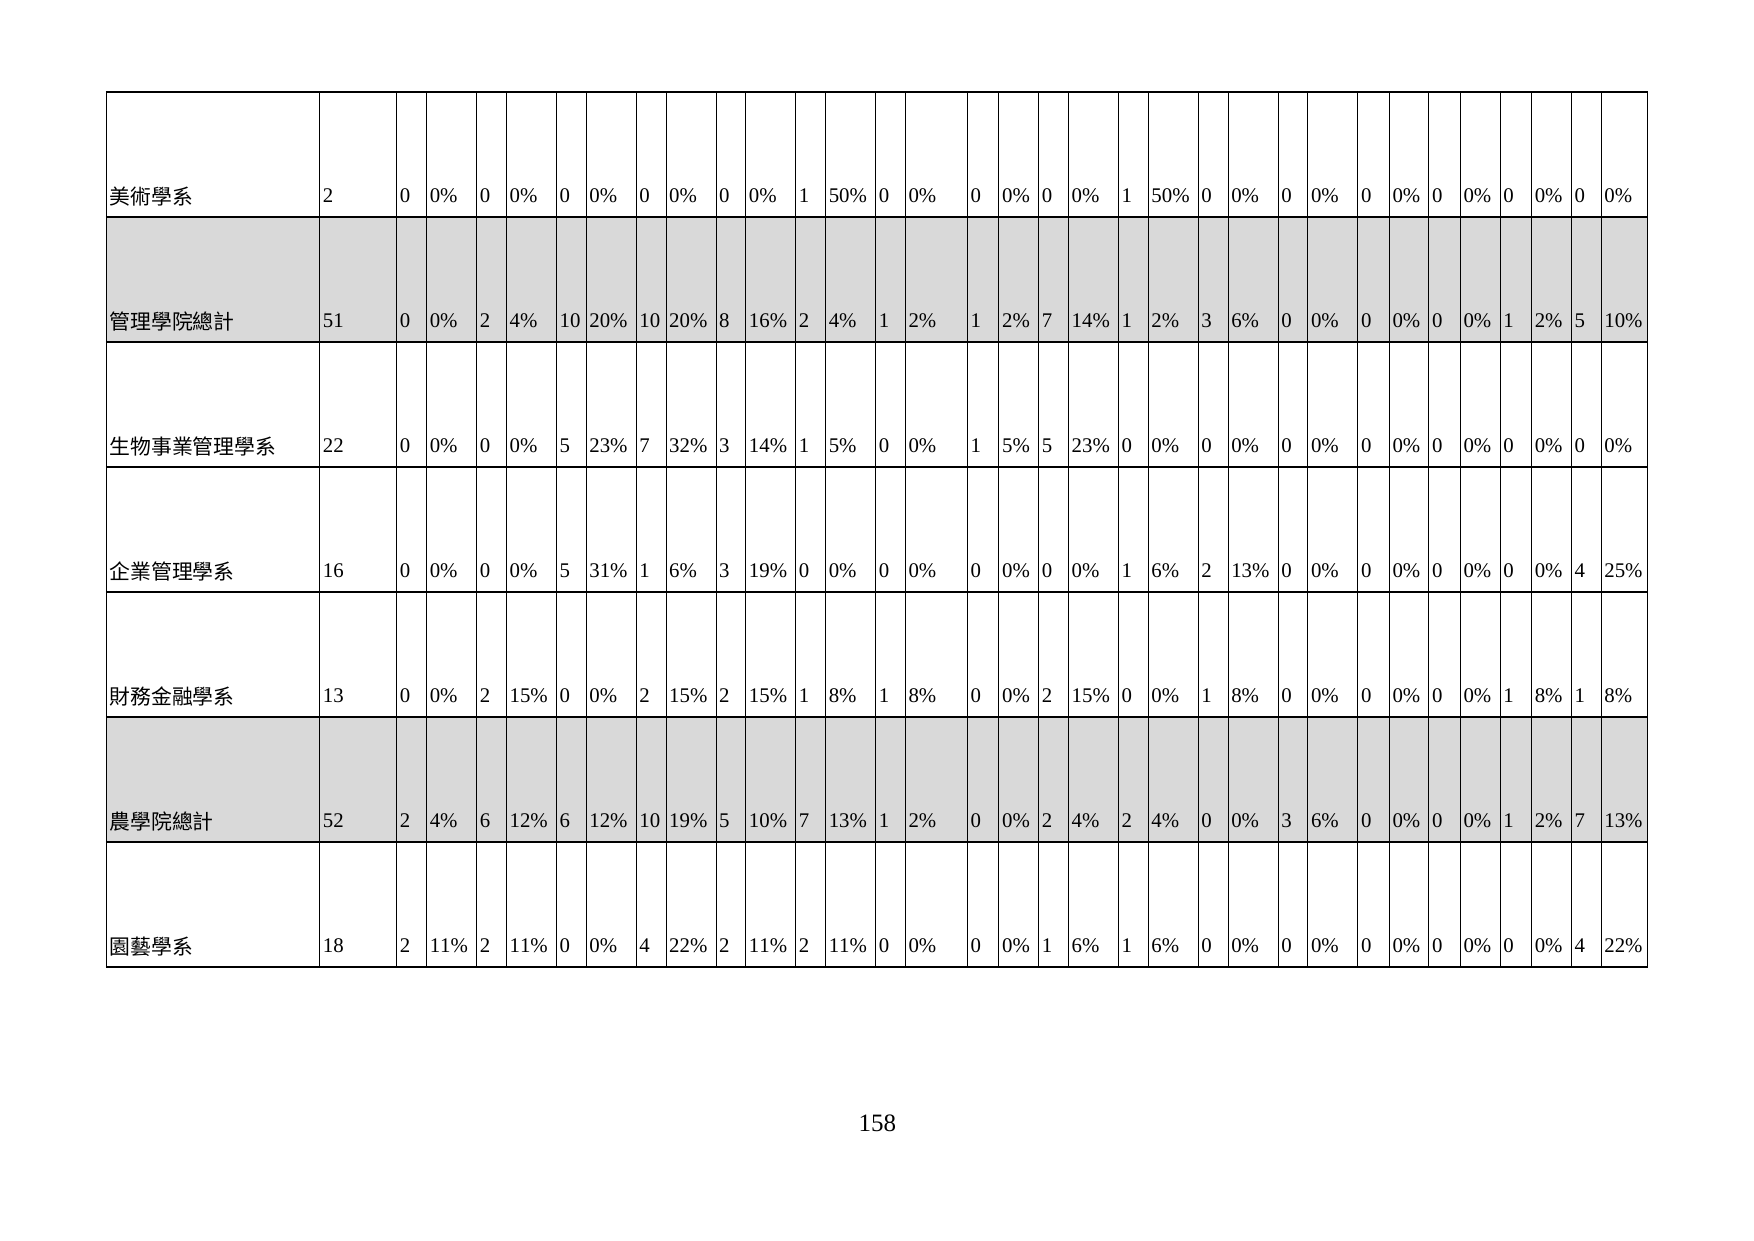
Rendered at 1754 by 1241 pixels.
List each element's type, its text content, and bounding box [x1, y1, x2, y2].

table_cell 3 [1199, 218, 1228, 341]
table_cell 20% [667, 218, 716, 341]
table_cell 2% [999, 218, 1038, 341]
table_cell 16 [320, 468, 396, 591]
table_cell 15% [1069, 593, 1118, 716]
table_cell 0 [1358, 468, 1389, 591]
table_cell 0% [427, 593, 476, 716]
table_cell 0 [968, 93, 998, 216]
table_cell 0 [968, 718, 998, 841]
table_cell 0% [427, 93, 476, 216]
table_cell 0 [1429, 593, 1460, 716]
table_cell 2 [796, 218, 825, 341]
table_cell 14% [746, 343, 795, 466]
table_cell 0 [1429, 718, 1460, 841]
table_cell 10 [637, 218, 666, 341]
table_cell 12% [507, 718, 556, 841]
table_cell 0% [1461, 718, 1500, 841]
table_cell 0% [999, 468, 1038, 591]
table_cell 25% [1602, 468, 1647, 591]
table_cell 農學院總計 [107, 718, 319, 841]
table_cell 0% [999, 718, 1038, 841]
table_cell 5 [1039, 343, 1068, 466]
table_cell 2% [906, 218, 967, 341]
table_cell 32% [667, 343, 716, 466]
table_cell 0 [637, 93, 666, 216]
table_cell 2 [1119, 718, 1148, 841]
table_cell 0 [968, 593, 998, 716]
table_cell 0 [1279, 843, 1307, 966]
table_cell 0% [1390, 843, 1428, 966]
table_cell 0% [1069, 93, 1118, 216]
table_cell 10% [1602, 218, 1647, 341]
table_cell 園藝學系 [107, 843, 319, 966]
table_cell 0% [587, 93, 636, 216]
table_cell 0% [1308, 593, 1357, 716]
table_cell 0% [1390, 718, 1428, 841]
table_cell 5% [826, 343, 875, 466]
table_cell 2 [1039, 593, 1068, 716]
table_cell 美術學系 [107, 93, 319, 216]
table_cell 8% [1602, 593, 1647, 716]
table_cell 管理學院總計 [107, 218, 319, 341]
table_cell 8% [906, 593, 967, 716]
table_cell 0% [507, 93, 556, 216]
table_cell 1 [1119, 218, 1148, 341]
table_cell 0 [1279, 218, 1307, 341]
table_cell 0 [397, 218, 426, 341]
table_cell 1 [1501, 593, 1531, 716]
table_cell 0 [1279, 468, 1307, 591]
table_cell 0% [507, 468, 556, 591]
table_cell 1 [796, 593, 825, 716]
table_cell 2 [477, 593, 506, 716]
table_cell 1 [968, 343, 998, 466]
table_cell 4 [1572, 843, 1601, 966]
table_cell 0 [876, 343, 905, 466]
table_cell 31% [587, 468, 636, 591]
table_cell 財務金融學系 [107, 593, 319, 716]
table_cell 0% [1461, 218, 1500, 341]
table_cell 6 [477, 718, 506, 841]
table_cell 0% [507, 343, 556, 466]
table_cell 0% [1390, 468, 1428, 591]
table_cell 50% [1149, 93, 1198, 216]
table_cell 23% [587, 343, 636, 466]
table_cell 0 [1199, 343, 1228, 466]
table_cell 22 [320, 343, 396, 466]
table_cell 4% [507, 218, 556, 341]
table_cell 0 [477, 468, 506, 591]
table_cell 0% [1308, 218, 1357, 341]
table_cell 0% [587, 843, 636, 966]
table_cell 0 [1358, 718, 1389, 841]
table_cell 5% [999, 343, 1038, 466]
table_cell 0% [1532, 343, 1571, 466]
table_cell 50% [826, 93, 875, 216]
table_cell 0% [999, 843, 1038, 966]
table_cell 2% [1532, 718, 1571, 841]
table_cell 1 [1119, 93, 1148, 216]
table_cell 8% [1229, 593, 1278, 716]
table_cell 4 [637, 843, 666, 966]
table_cell 0 [1279, 343, 1307, 466]
table_cell 0 [1358, 93, 1389, 216]
table_cell 1 [876, 593, 905, 716]
table_cell 11% [746, 843, 795, 966]
table_cell 0 [968, 468, 998, 591]
table_cell 5 [557, 343, 586, 466]
table_cell 10% [746, 718, 795, 841]
table_cell 5 [717, 718, 745, 841]
table_cell 0 [876, 843, 905, 966]
table_cell 0 [1429, 218, 1460, 341]
table_cell 13 [320, 593, 396, 716]
table_cell 0 [1572, 343, 1601, 466]
table_cell 0% [1069, 468, 1118, 591]
table_cell 0% [1461, 843, 1500, 966]
table_cell 2 [637, 593, 666, 716]
table_cell 0 [1199, 843, 1228, 966]
table_cell 2 [477, 843, 506, 966]
table_cell 2 [717, 843, 745, 966]
table_cell 11% [826, 843, 875, 966]
table_cell 0% [1532, 93, 1571, 216]
table_cell 19% [667, 718, 716, 841]
table_cell 13% [1229, 468, 1278, 591]
table_cell 4 [1572, 468, 1601, 591]
table_cell 0% [1308, 343, 1357, 466]
table_cell 19% [746, 468, 795, 591]
table_cell 0% [1532, 843, 1571, 966]
table_cell 0% [999, 593, 1038, 716]
table_cell 0% [1308, 93, 1357, 216]
table_cell 8 [717, 218, 745, 341]
table_cell 0% [1461, 593, 1500, 716]
table_cell 0 [1358, 343, 1389, 466]
table_cell 0 [1501, 468, 1531, 591]
table_cell 3 [1279, 718, 1307, 841]
table_cell 0% [906, 93, 967, 216]
table_cell 0 [477, 343, 506, 466]
table_cell 7 [1039, 218, 1068, 341]
table_cell 0% [746, 93, 795, 216]
table_cell 0 [1501, 93, 1531, 216]
table_cell 0% [906, 468, 967, 591]
table_cell 8% [1532, 593, 1571, 716]
table_cell 6% [1069, 843, 1118, 966]
table_cell 0% [667, 93, 716, 216]
table_cell 1 [1119, 468, 1148, 591]
table_cell 2% [1149, 218, 1198, 341]
table_cell 1 [796, 343, 825, 466]
table_cell 2% [906, 718, 967, 841]
table_cell 0% [1461, 93, 1500, 216]
table_cell 2 [796, 843, 825, 966]
table_cell 15% [507, 593, 556, 716]
table_cell 20% [587, 218, 636, 341]
table_cell 1 [968, 218, 998, 341]
table_cell 0 [1119, 593, 1148, 716]
table_cell 0 [1429, 343, 1460, 466]
table_cell 0 [397, 93, 426, 216]
table_cell 0 [397, 593, 426, 716]
table_cell 0% [1308, 843, 1357, 966]
table_cell 1 [1199, 593, 1228, 716]
table_cell 0% [1229, 843, 1278, 966]
table_cell 0 [876, 93, 905, 216]
table_cell 4% [826, 218, 875, 341]
table_cell 5 [1572, 218, 1601, 341]
table_cell 0 [1199, 93, 1228, 216]
table_cell 10 [557, 218, 586, 341]
table_cell 0% [1229, 93, 1278, 216]
table_cell 0 [1119, 343, 1148, 466]
table_cell 2 [320, 93, 396, 216]
table_cell 52 [320, 718, 396, 841]
table_cell 0% [1390, 593, 1428, 716]
table_cell 0 [397, 468, 426, 591]
table_cell 1 [1119, 843, 1148, 966]
table_cell 2% [1532, 218, 1571, 341]
table_cell 0% [906, 343, 967, 466]
table_cell 2 [1039, 718, 1068, 841]
table_cell 0% [1390, 93, 1428, 216]
table_cell 0% [1390, 343, 1428, 466]
table_cell 0% [1461, 343, 1500, 466]
table_cell 6% [1229, 218, 1278, 341]
table_cell 1 [1039, 843, 1068, 966]
table_cell 0 [557, 593, 586, 716]
table_cell 7 [796, 718, 825, 841]
table_cell 7 [1572, 718, 1601, 841]
table_cell 1 [1501, 218, 1531, 341]
table_cell 0 [968, 843, 998, 966]
table_cell 1 [796, 93, 825, 216]
table_cell 0% [427, 218, 476, 341]
table_cell 0% [1229, 343, 1278, 466]
table_cell 1 [1572, 593, 1601, 716]
table_cell 0 [1572, 93, 1601, 216]
table_cell 0% [587, 593, 636, 716]
table_cell 0% [999, 93, 1038, 216]
table_cell 3 [717, 468, 745, 591]
table_cell 1 [1501, 718, 1531, 841]
table_cell 0 [477, 93, 506, 216]
table_cell 4% [1149, 718, 1198, 841]
table_cell 22% [1602, 843, 1647, 966]
table_cell 生物事業管理學系 [107, 343, 319, 466]
table_cell 0 [1279, 93, 1307, 216]
table_cell 0% [1308, 468, 1357, 591]
table_cell 2 [477, 218, 506, 341]
table_cell 13% [1602, 718, 1647, 841]
table_cell 0 [557, 843, 586, 966]
table_cell 0% [1602, 343, 1647, 466]
table_cell 0 [1358, 593, 1389, 716]
table_cell 6 [557, 718, 586, 841]
table_cell 7 [637, 343, 666, 466]
table_cell 0 [1279, 593, 1307, 716]
table_cell 6% [1308, 718, 1357, 841]
table_cell 0 [1039, 468, 1068, 591]
table_cell 0 [876, 468, 905, 591]
table_cell 6% [667, 468, 716, 591]
table_cell 0% [826, 468, 875, 591]
table_cell 1 [637, 468, 666, 591]
table_cell 1 [876, 718, 905, 841]
table_cell 0% [1532, 468, 1571, 591]
table_cell 0% [1229, 718, 1278, 841]
table_cell 0 [1429, 843, 1460, 966]
table_cell 14% [1069, 218, 1118, 341]
table_cell 6% [1149, 843, 1198, 966]
table_cell 51 [320, 218, 396, 341]
table_cell 12% [587, 718, 636, 841]
table_cell 23% [1069, 343, 1118, 466]
table_cell 4% [1069, 718, 1118, 841]
table_cell 0% [1461, 468, 1500, 591]
table_cell 15% [667, 593, 716, 716]
table_cell 0 [1429, 468, 1460, 591]
table_cell 0% [427, 468, 476, 591]
table_cell 2 [1199, 468, 1228, 591]
table_cell 0% [427, 343, 476, 466]
table_cell 13% [826, 718, 875, 841]
table_cell 0 [1501, 343, 1531, 466]
table_cell 0 [717, 93, 745, 216]
table_cell 0 [1199, 718, 1228, 841]
table_cell 0 [1358, 843, 1389, 966]
table_cell 0 [1501, 843, 1531, 966]
table_cell 0% [906, 843, 967, 966]
table_cell 8% [826, 593, 875, 716]
table_cell 0 [1429, 93, 1460, 216]
table_cell 5 [557, 468, 586, 591]
table_cell 0 [397, 343, 426, 466]
table_cell 0 [1358, 218, 1389, 341]
table_cell 11% [507, 843, 556, 966]
table_cell 2 [717, 593, 745, 716]
table_cell 11% [427, 843, 476, 966]
table_cell 15% [746, 593, 795, 716]
table_cell 4% [427, 718, 476, 841]
table_cell 0% [1149, 343, 1198, 466]
table_cell 2 [397, 843, 426, 966]
table_cell 0 [557, 93, 586, 216]
table_cell 企業管理學系 [107, 468, 319, 591]
table_cell 22% [667, 843, 716, 966]
table_cell 0 [1039, 93, 1068, 216]
table_cell 6% [1149, 468, 1198, 591]
table_cell 3 [717, 343, 745, 466]
table_cell 10 [637, 718, 666, 841]
table_cell 18 [320, 843, 396, 966]
table_cell 2 [397, 718, 426, 841]
table_cell 16% [746, 218, 795, 341]
table_cell 0 [796, 468, 825, 591]
table_cell 0% [1390, 218, 1428, 341]
table_cell 1 [876, 218, 905, 341]
table_cell 0% [1149, 593, 1198, 716]
table_cell 0% [1602, 93, 1647, 216]
